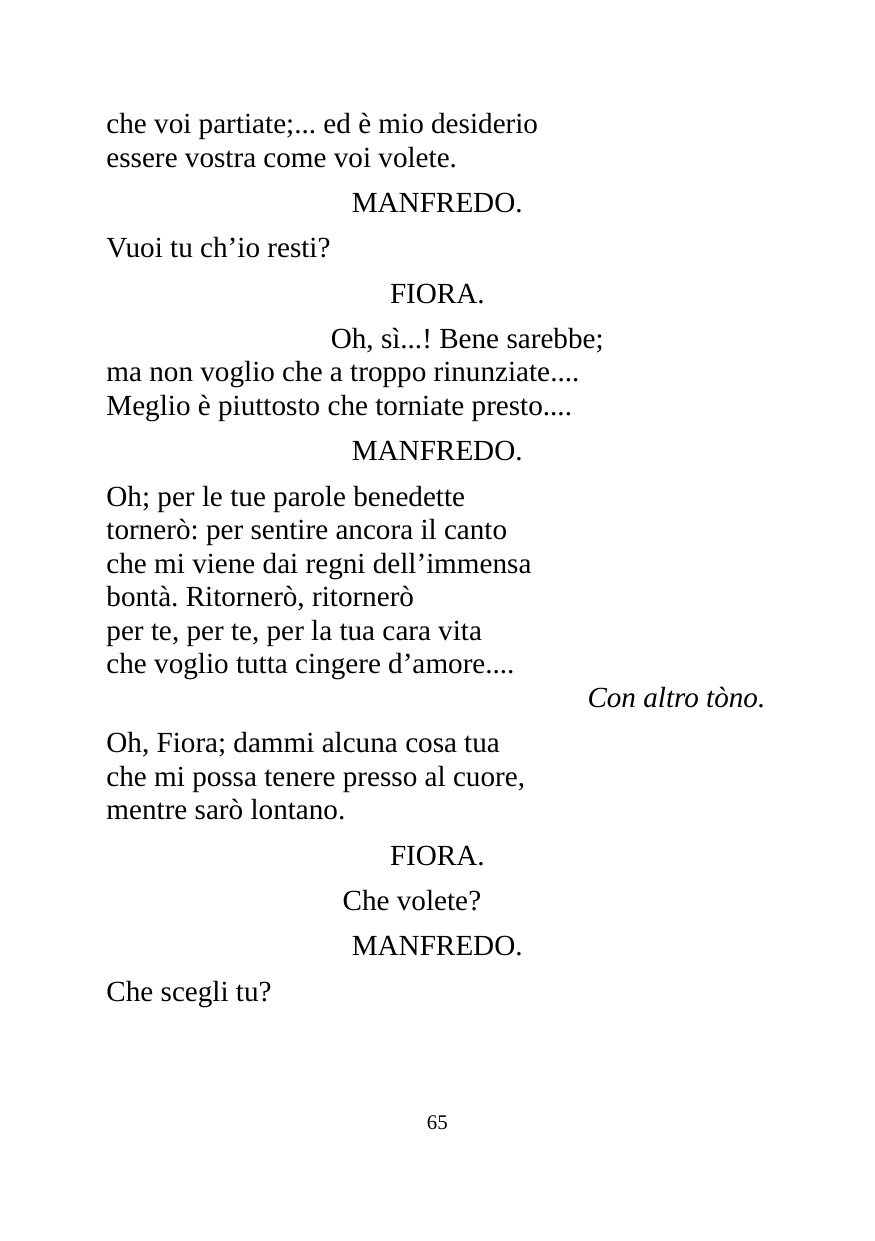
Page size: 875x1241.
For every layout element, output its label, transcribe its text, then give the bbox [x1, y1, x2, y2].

text FIORA. [106, 276, 768, 309]
text Oh; per le tue parole benedette tornerò: per sentire ancora il canto che mi viene dai regni dell’immensa bontà. Ritornerò, ritornerò per te, per te, per la tua cara vita che voglio tutta cingere d’amore.... [106, 479, 768, 680]
text Che scegli tu? [106, 974, 768, 1007]
text Oh, Fiora; dammi alcuna cosa tua che mi possa tenere presso al cuore, mentre sarò lontano. [106, 725, 768, 826]
text MANFREDO. [106, 433, 768, 467]
text Con altro tòno. [431, 680, 768, 713]
text che voi partiate;... ed è mio desiderio essere vostra come voi volete. [106, 106, 768, 173]
text Oh, sì...! Bene sarebbe; ma non voglio che a troppo rinunziate.... Meglio è piuttosto che torniate presto.... [106, 321, 768, 422]
text Che volete? [106, 883, 768, 917]
text Vuoi tu ch’io resti? [106, 230, 768, 264]
text MANFREDO. [106, 928, 768, 962]
text MANFREDO. [106, 185, 768, 219]
text FIORA. [106, 838, 768, 871]
